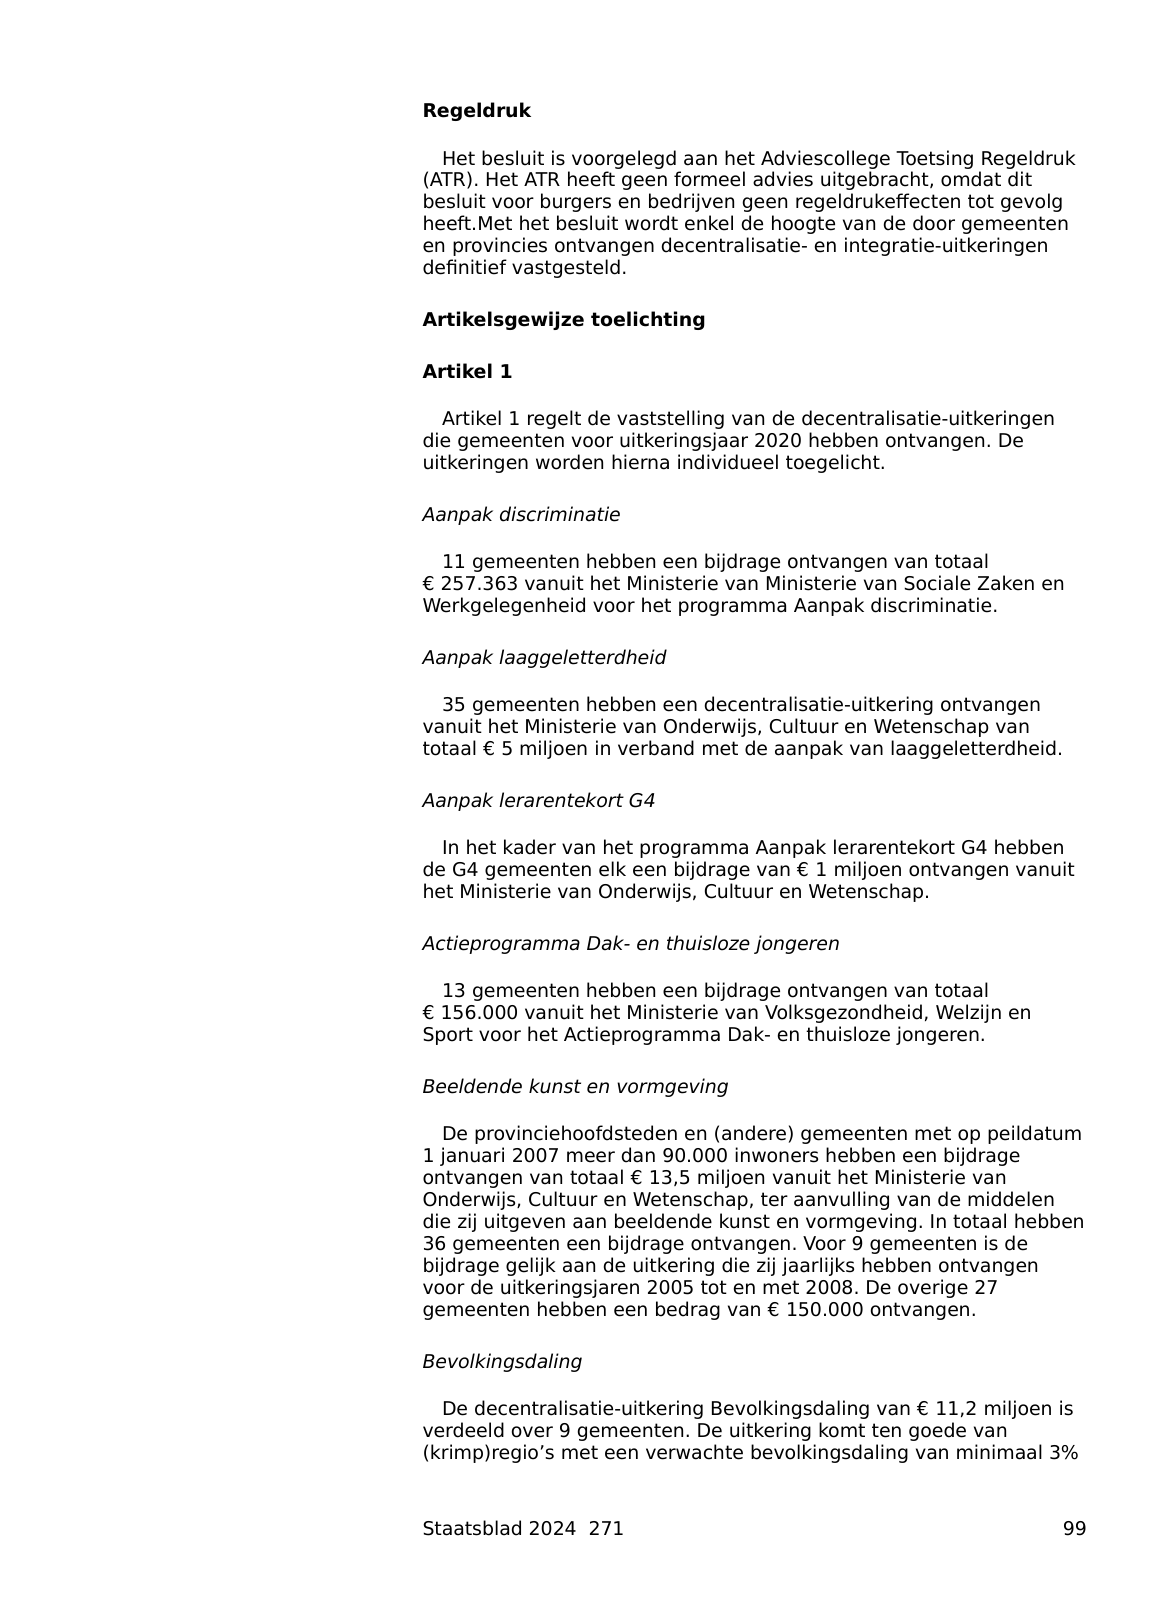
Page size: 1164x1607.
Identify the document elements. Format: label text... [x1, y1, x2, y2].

text 13 gemeenten hebben een bijdrage ontvangen van totaal € 156.000 vanuit het Ministerie van Volksgezondheid, Welzijn en Sport voor het Actieprogramma Dak- en thuisloze jongeren. [422, 980, 1087, 1046]
subtitle Aanpak discriminatie [422, 504, 1087, 526]
subtitle Regeldruk [422, 100, 1087, 122]
text De provinciehoofdsteden en (andere) gemeenten met op peildatum 1 januari 2007 meer dan 90.000 inwoners hebben een bijdrage ontvangen van totaal € 13,5 miljoen vanuit het Ministerie van Onderwijs, Cultuur en Wetenschap, ter aanvulling van de middelen die zij uitgeven aan beeldende kunst en vormgeving. In totaal hebben 36 gemeenten een bijdrage ontvangen. Voor 9 gemeenten is de bijdrage gelijk aan de uitkering die zij jaarlijks hebben ontvangen voor de uitkeringsjaren 2005 tot en met 2008. De overige 27 gemeenten hebben een bedrag van € 150.000 ontvangen. [422, 1123, 1087, 1321]
subtitle Bevolkingsdaling [422, 1351, 1087, 1373]
text 11 gemeenten hebben een bijdrage ontvangen van totaal € 257.363 vanuit het Ministerie van Ministerie van Sociale Zaken en Werkgelegenheid voor het programma Aanpak discriminatie. [422, 551, 1087, 617]
subtitle Artikelsgewijze toelichting [422, 309, 1087, 331]
subtitle Aanpak lerarentekort G4 [422, 790, 1087, 812]
subtitle Beeldende kunst en vormgeving [422, 1076, 1087, 1098]
text De decentralisatie-uitkering Bevolkingsdaling van € 11,2 miljoen is verdeeld over 9 gemeenten. De uitkering komt ten goede van (krimp)regio’s met een verwachte bevolkingsdaling van minimaal 3% [422, 1398, 1087, 1463]
subtitle Actieprogramma Dak- en thuisloze jongeren [422, 933, 1087, 955]
text Het besluit is voorgelegd aan het Adviescollege Toetsing Regeldruk (ATR). Het ATR heeft geen formeel advies uitgebracht, omdat dit besluit voor burgers en bedrijven geen regeldrukeffecten tot gevolg heeft.Met het besluit wordt enkel de hoogte van de door gemeenten en provincies ontvangen decentralisatie- en integratie-uitkeringen definitief vastgesteld. [422, 147, 1087, 279]
subtitle Artikel 1 [422, 361, 1087, 383]
text Artikel 1 regelt de vaststelling van de decentralisatie-uitkeringen die gemeenten voor uitkeringsjaar 2020 hebben ontvangen. De uitkeringen worden hierna individueel toegelicht. [422, 408, 1087, 474]
text 35 gemeenten hebben een decentralisatie-uitkering ontvangen vanuit het Ministerie van Onderwijs, Cultuur en Wetenschap van totaal € 5 miljoen in verband met de aanpak van laaggeletterdheid. [422, 694, 1087, 760]
subtitle Aanpak laaggeletterdheid [422, 647, 1087, 669]
text In het kader van het programma Aanpak lerarentekort G4 hebben de G4 gemeenten elk een bijdrage van € 1 miljoen ontvangen vanuit het Ministerie van Onderwijs, Cultuur en Wetenschap. [422, 837, 1087, 903]
